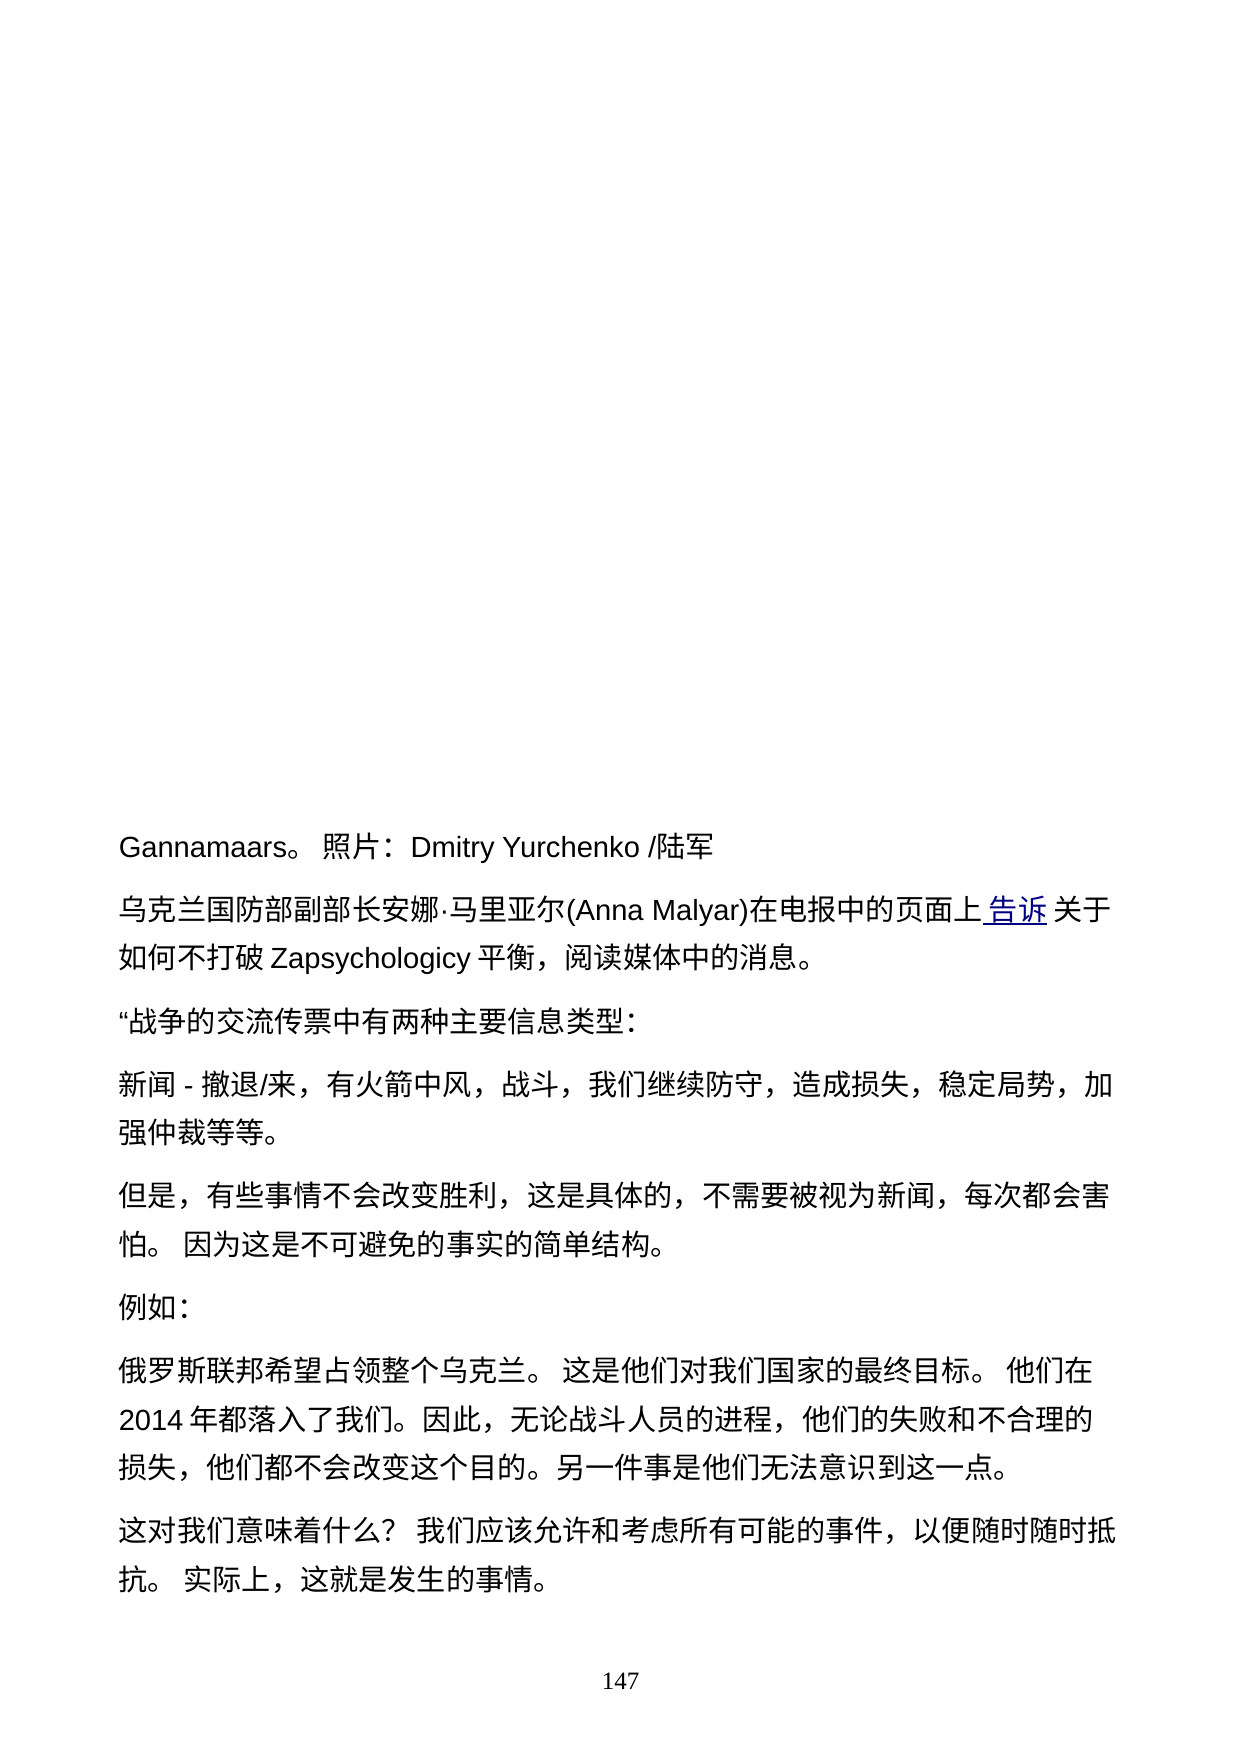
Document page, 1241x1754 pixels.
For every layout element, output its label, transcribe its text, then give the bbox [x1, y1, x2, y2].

text 新闻 - 撤退/来，有火箭中风，战斗，我们继续防守，造成损失，稳定局势，加强仲裁等等。 [118, 1061, 1122, 1152]
text 这对我们意味着什么？ 我们应该允许和考虑所有可能的事件，以便随时随时抵抗。 实际上，这就是发生的事情。 [118, 1508, 1122, 1599]
text Gannamaars。 照片：Dmitry Yurchenko /陆军 [118, 118, 1122, 866]
text 但是，有些事情不会改变胜利，这是具体的，不需要被视为新闻，每次都会害怕。 因为这是不可避免的事实的简单结构。 [118, 1173, 1122, 1264]
text 乌克兰国防部副部长安娜·马里亚尔(Anna Malyar)在电报中的页面上 告诉 关于如何不打破Zapsychologicy平衡，阅读媒体中的消息。 [118, 886, 1122, 977]
text 俄罗斯联邦希望占领整个乌克兰。 这是他们对我们国家的最终目标。 他们在2014年都落入了我们。因此，无论战斗人员的进程，他们的失败和不合理的损失，他们都不会改变这个目的。另一件事是他们无法意识到这一点。 [118, 1348, 1122, 1487]
text 例如： [118, 1284, 1122, 1327]
text “战争的交流传票中有两种主要信息类型： [118, 998, 1122, 1040]
